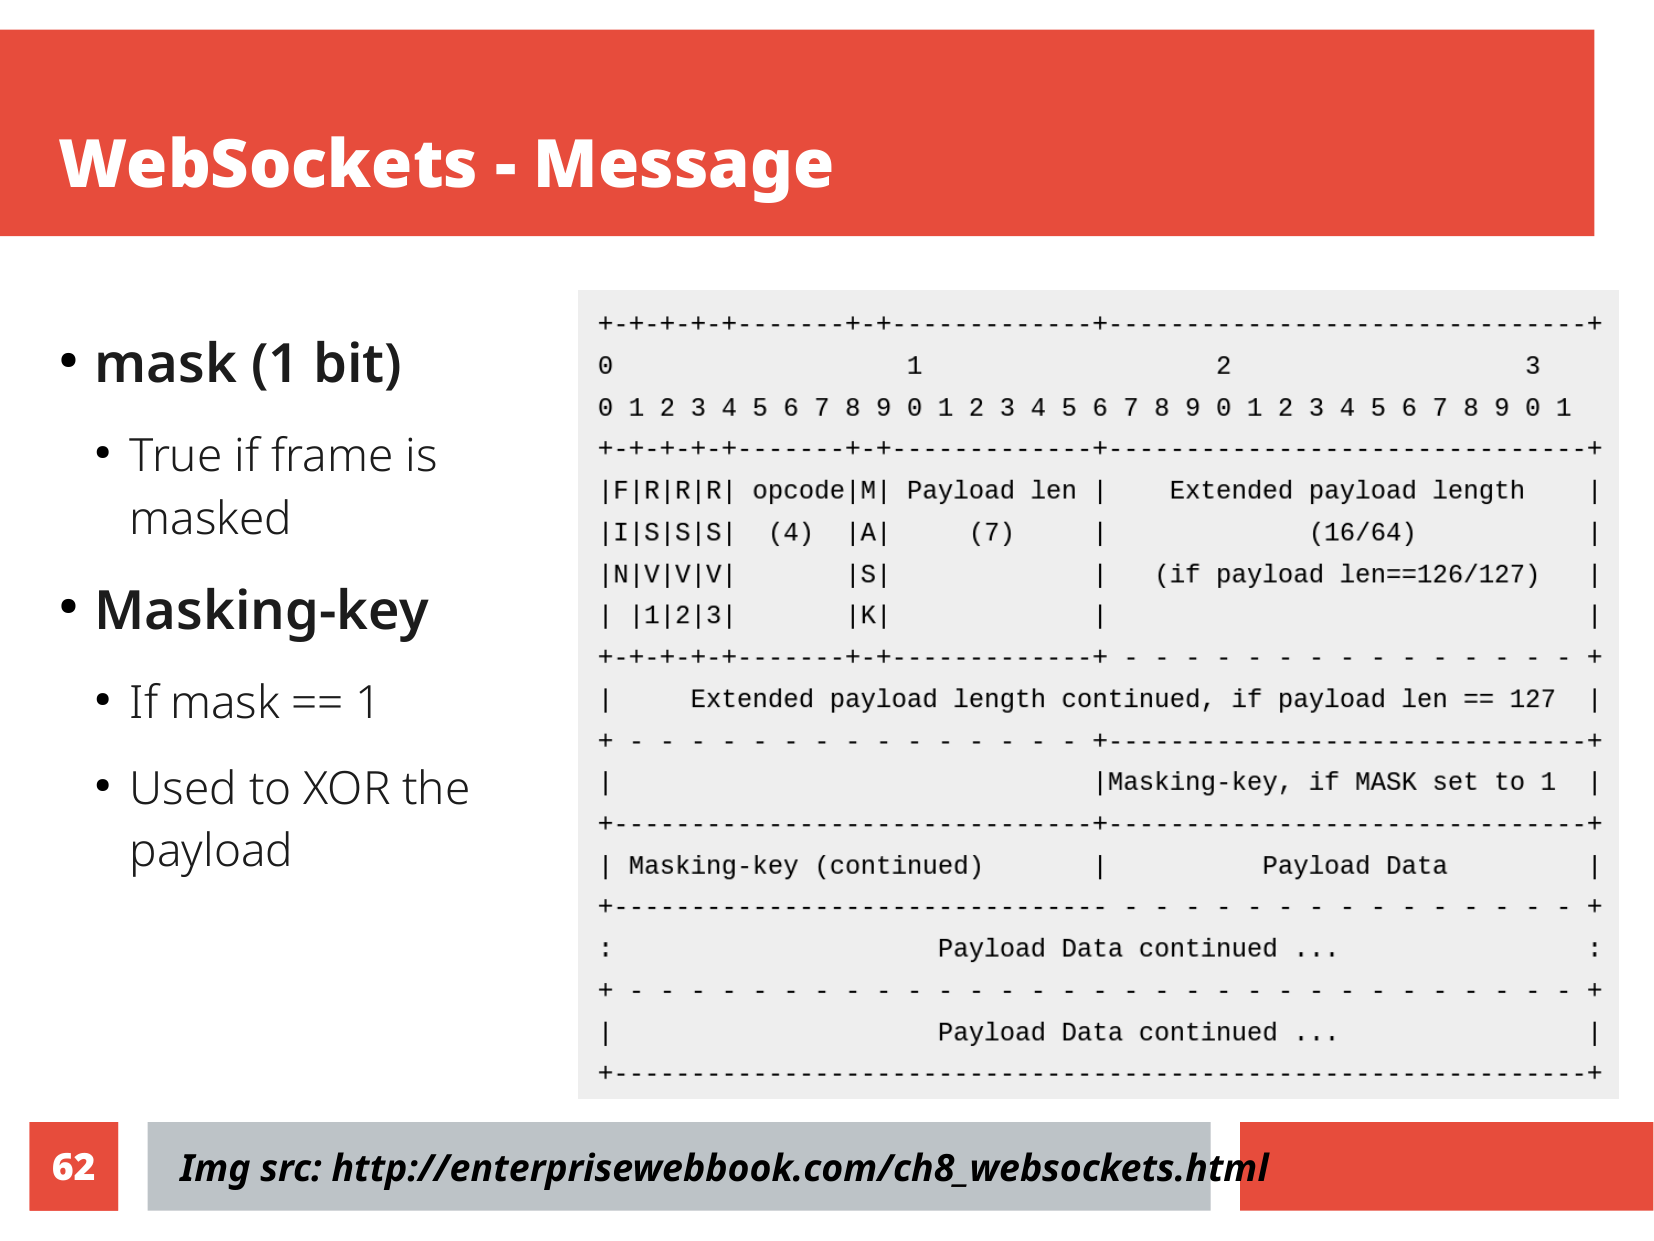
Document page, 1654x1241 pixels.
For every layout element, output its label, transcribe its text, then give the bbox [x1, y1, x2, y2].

text_box Img src: http://enterprisewebbook.com/ch8_websockets.html [165, 1134, 1489, 1193]
list mask (1 bit) True if frame is masked Masking-key If mask == 1 Used to XOR the payload [59, 324, 578, 1063]
picture [578, 290, 1619, 1099]
title WebSockets - Message [59, 59, 1595, 207]
